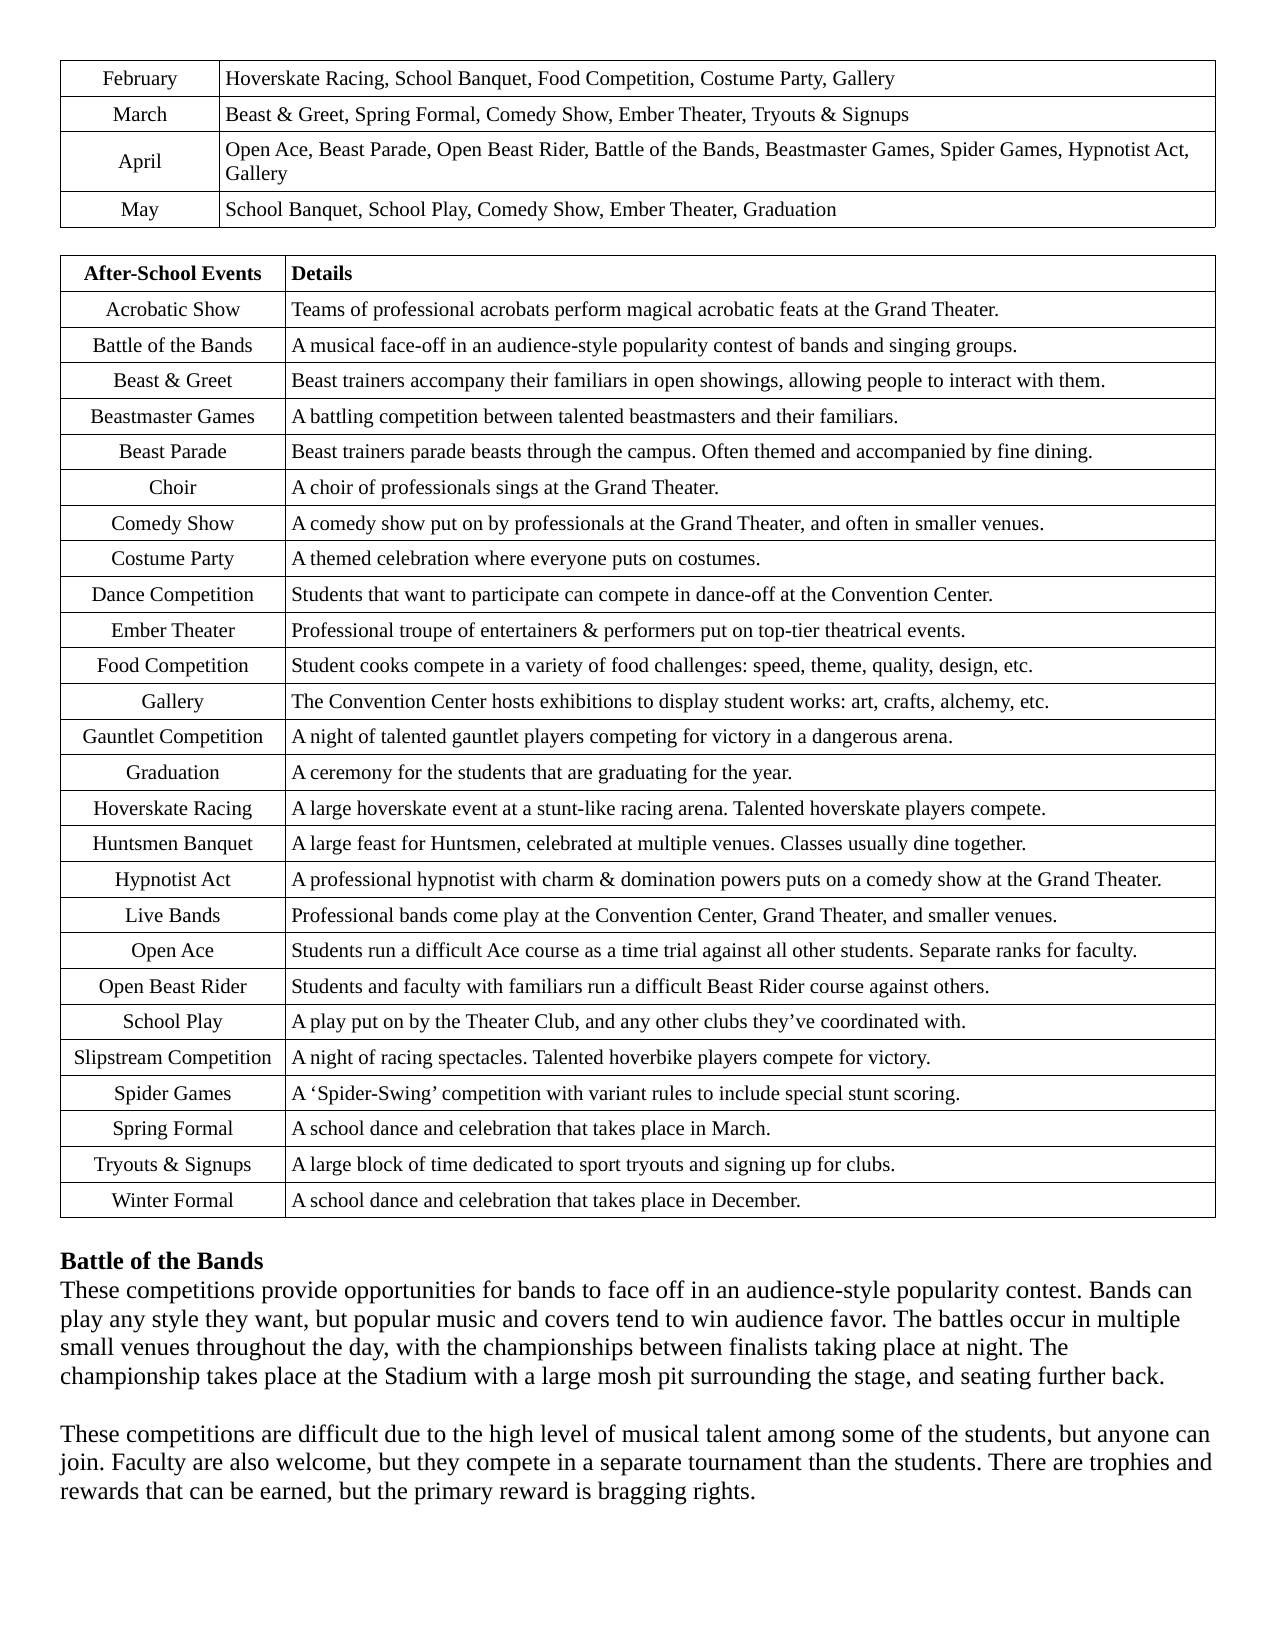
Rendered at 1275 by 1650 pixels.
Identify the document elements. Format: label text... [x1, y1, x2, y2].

table_cell Winter Formal [61, 1183, 285, 1217]
table_cell Teams of professional acrobats perform magical acrobatic feats at the Grand Theater. [286, 292, 1215, 327]
table_cell Beast trainers accompany their familiars in open showings, allowing people to interact with them. [286, 363, 1215, 398]
table_cell Dance Competition [61, 577, 285, 612]
table_cell Hoverskate Racing [61, 791, 285, 825]
table_cell The Convention Center hosts exhibitions to display student works: art, crafts, alchemy, etc. [286, 684, 1215, 718]
table_cell Tryouts & Signups [61, 1147, 285, 1182]
table_cell A ceremony for the students that are graduating for the year. [286, 755, 1215, 790]
table_cell Professional bands come play at the Convention Center, Grand Theater, and smaller venues. [286, 898, 1215, 932]
table_cell Huntsmen Banquet [61, 826, 285, 861]
table_cell Beast & Greet [61, 363, 285, 398]
table_cell School Banquet, School Play, Comedy Show, Ember Theater, Graduation [220, 192, 1215, 227]
table_cell A musical face-off in an audience-style popularity contest of bands and singing groups. [286, 328, 1215, 362]
table_cell A choir of professionals sings at the Grand Theater. [286, 470, 1215, 505]
table_cell A themed celebration where everyone puts on costumes. [286, 541, 1215, 576]
table_cell Open Ace, Beast Parade, Open Beast Rider, Battle of the Bands, Beastmaster Games, Spider Games, Hypnotist Act, Gallery [220, 132, 1215, 191]
table_cell Beast Parade [61, 435, 285, 469]
text These competitions are difficult due to the high level of musical talent among some of the students, but anyone can join. Faculty are also welcome, but they compete in a separate tournament than the students. There are trophies and rewards that can be earned, but the primary reward is bragging rights. [60, 1419, 1215, 1505]
table_cell Beastmaster Games [61, 399, 285, 433]
table_cell Student cooks compete in a variety of food challenges: speed, theme, quality, design, etc. [286, 648, 1215, 683]
table_cell May [61, 192, 219, 227]
table_cell A comedy show put on by professionals at the Grand Theater, and often in smaller venues. [286, 506, 1215, 540]
table_cell Gallery [61, 684, 285, 718]
table_cell A night of racing spectacles. Talented hoverbike players compete for victory. [286, 1040, 1215, 1075]
table_cell Ember Theater [61, 613, 285, 647]
table_cell Costume Party [61, 541, 285, 576]
table_cell Professional troupe of entertainers & performers put on top-tier theatrical events. [286, 613, 1215, 647]
table_cell School Play [61, 1005, 285, 1039]
table_cell Beast & Greet, Spring Formal, Comedy Show, Ember Theater, Tryouts & Signups [220, 97, 1215, 131]
table_cell April [61, 132, 219, 191]
table_cell February [61, 61, 219, 96]
table_cell Food Competition [61, 648, 285, 683]
table_cell Spider Games [61, 1076, 285, 1110]
table_cell Beast trainers parade beasts through the campus. Often themed and accompanied by fine dining. [286, 435, 1215, 469]
table_header After-School Events [61, 256, 285, 291]
table_cell A professional hypnotist with charm & domination powers puts on a comedy show at the Grand Theater. [286, 862, 1215, 897]
table_cell Hypnotist Act [61, 862, 285, 897]
table_cell Acrobatic Show [61, 292, 285, 327]
table_cell A ‘Spider-Swing’ competition with variant rules to include special stunt scoring. [286, 1076, 1215, 1110]
table_cell A battling competition between talented beastmasters and their familiars. [286, 399, 1215, 433]
table_cell Hoverskate Racing, School Banquet, Food Competition, Costume Party, Gallery [220, 61, 1215, 96]
text These competitions provide opportunities for bands to face off in an audience-style popularity contest. Bands can play any style they want, but popular music and covers tend to win audience favor. The battles occur in multiple small venues throughout the day, with the championships between finalists taking place at night. The championship takes place at the Stadium with a large mosh pit surrounding the stage, and seating further back. [60, 1275, 1215, 1390]
table_cell Students and faculty with familiars run a difficult Beast Rider course against others. [286, 969, 1215, 1003]
table_cell Live Bands [61, 898, 285, 932]
table_cell Open Beast Rider [61, 969, 285, 1003]
table_cell A school dance and celebration that takes place in March. [286, 1111, 1215, 1146]
table_cell Gauntlet Competition [61, 720, 285, 754]
table_cell Spring Formal [61, 1111, 285, 1146]
table_cell Slipstream Competition [61, 1040, 285, 1075]
table_cell Students that want to participate can compete in dance-off at the Convention Center. [286, 577, 1215, 612]
subtitle Battle of the Bands [60, 1246, 1215, 1275]
table_cell A school dance and celebration that takes place in December. [286, 1183, 1215, 1217]
table_cell March [61, 97, 219, 131]
table_cell Graduation [61, 755, 285, 790]
table_cell A large block of time dedicated to sport tryouts and signing up for clubs. [286, 1147, 1215, 1182]
table_cell Choir [61, 470, 285, 505]
table_cell A large feast for Huntsmen, celebrated at multiple venues. Classes usually dine together. [286, 826, 1215, 861]
table_cell Comedy Show [61, 506, 285, 540]
table_cell A large hoverskate event at a stunt-like racing arena. Talented hoverskate players compete. [286, 791, 1215, 825]
table_cell A play put on by the Theater Club, and any other clubs they’ve coordinated with. [286, 1005, 1215, 1039]
table_cell A night of talented gauntlet players competing for victory in a dangerous arena. [286, 720, 1215, 754]
table_cell Students run a difficult Ace course as a time trial against all other students. Separate ranks for faculty. [286, 933, 1215, 968]
table_header Details [286, 256, 1215, 291]
table_cell Battle of the Bands [61, 328, 285, 362]
table_cell Open Ace [61, 933, 285, 968]
